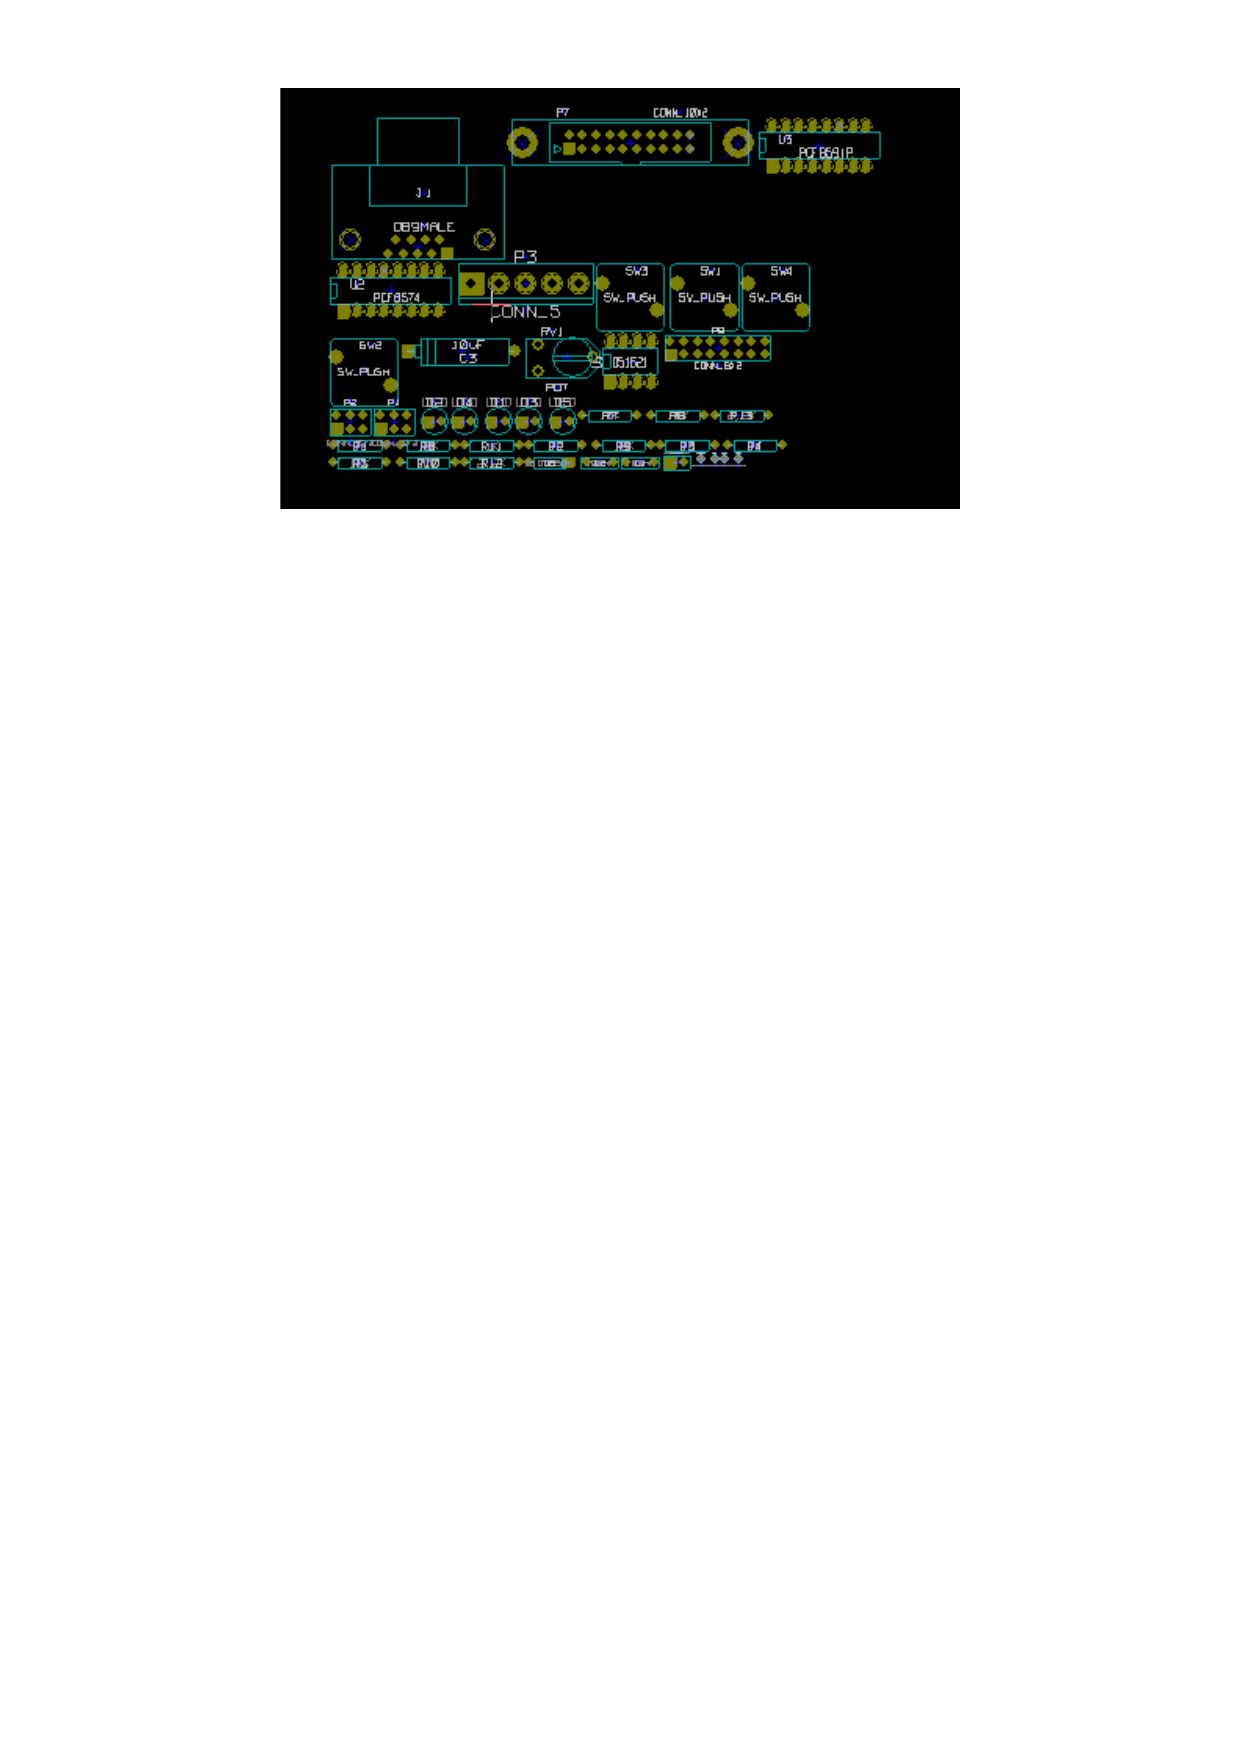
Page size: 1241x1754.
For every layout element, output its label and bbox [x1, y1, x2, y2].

picture [280, 88, 960, 509]
